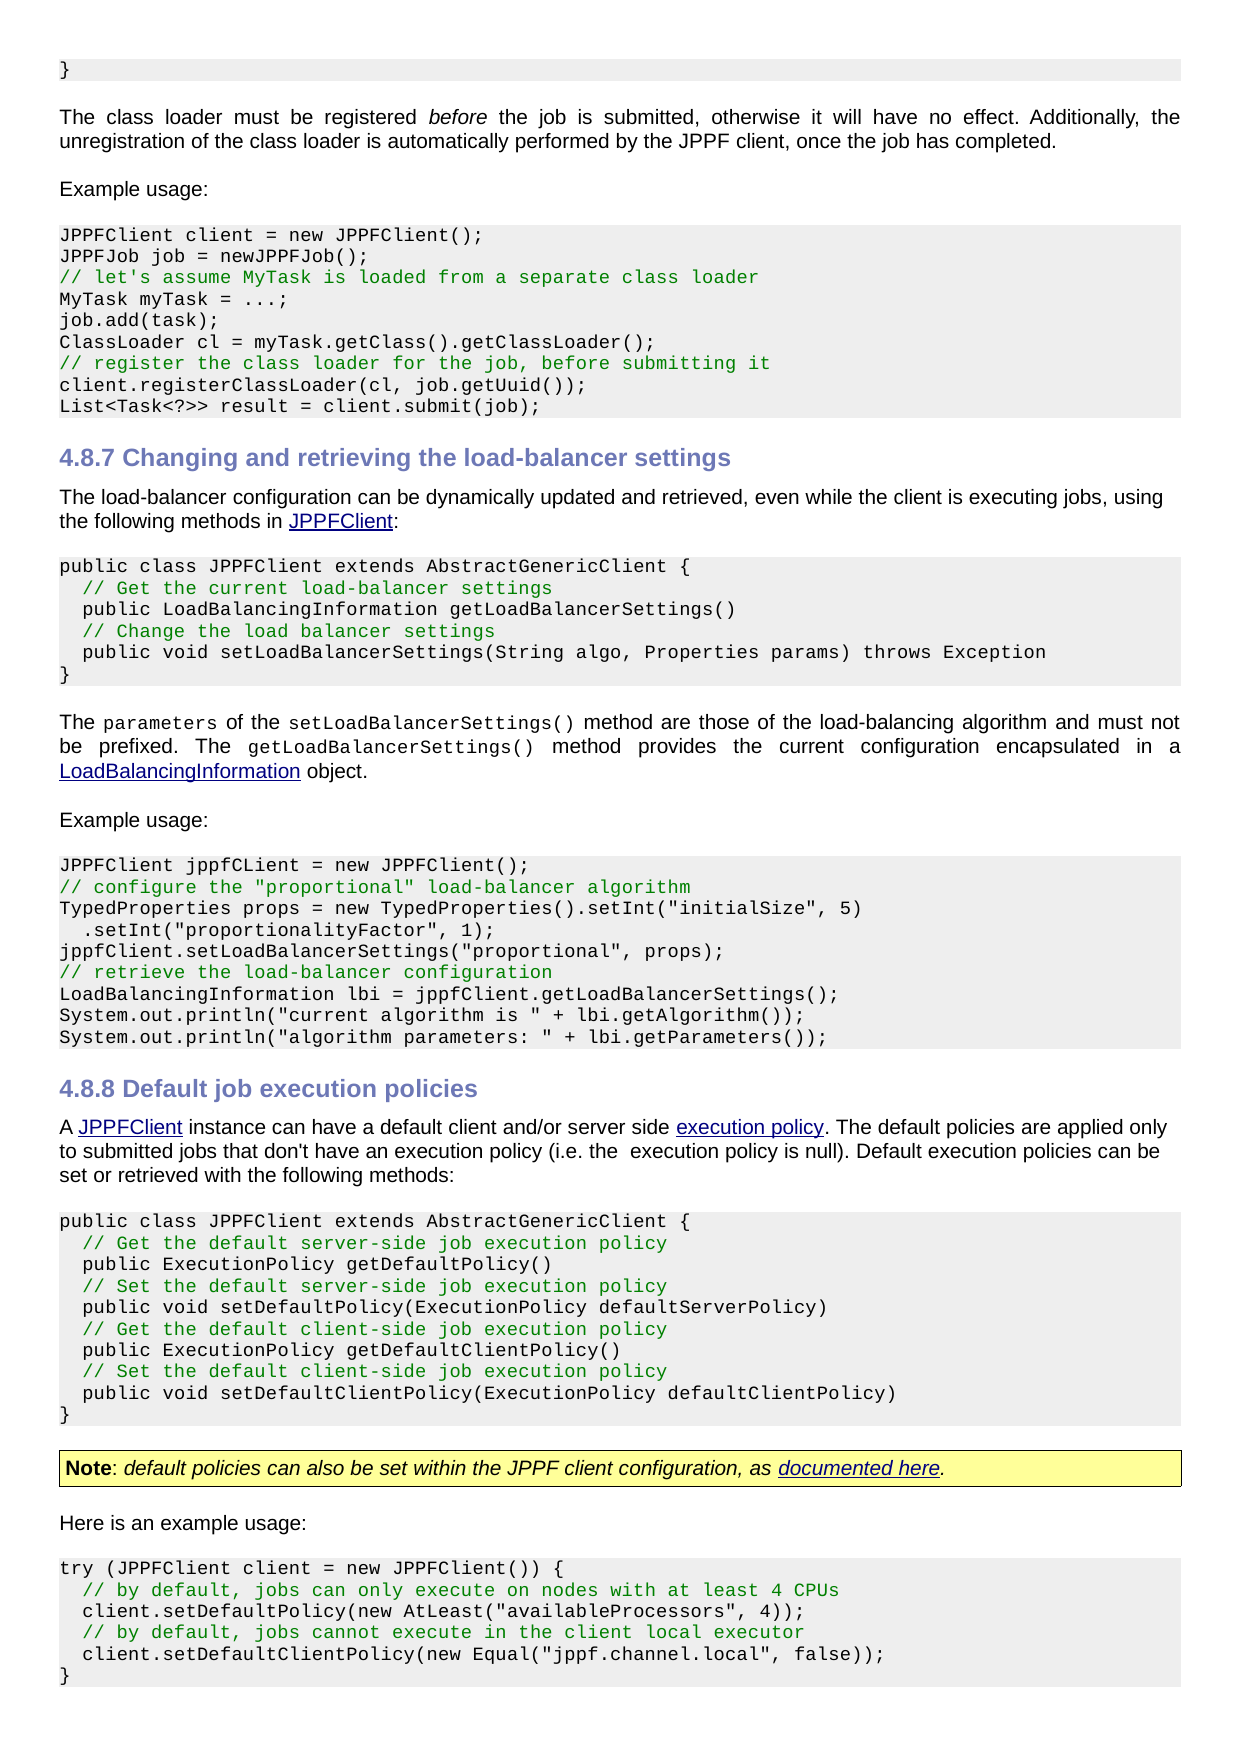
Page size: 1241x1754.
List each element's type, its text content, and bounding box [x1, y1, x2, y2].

text .setInt("proportionalityFactor", 1); [59, 920, 1181, 941]
text Note: default policies can also be set within the JPPF client configuration, as documented here. [60, 1451, 1181, 1486]
text JPPFClient client = new JPPFClient(); [59, 225, 1181, 246]
text List<Task<?>> result = client.submit(job); [59, 397, 1181, 418]
text // by default, jobs can only execute on nodes with at least 4 CPUs [59, 1580, 1181, 1601]
text LoadBalancingInformation lbi = jppfClient.getLoadBalancerSettings(); [59, 984, 1181, 1006]
text public void setDefaultPolicy(ExecutionPolicy defaultServerPolicy) [59, 1297, 1181, 1319]
text job.add(task); [59, 311, 1181, 332]
text // by default, jobs cannot execute in the client local executor [59, 1623, 1181, 1644]
text jppfClient.setLoadBalancerSettings("proportional", props); [59, 941, 1181, 963]
text The load-balancer configuration can be dynamically updated and retrieved, even while the client is executing jobs, using the following methods in JPPFClient: [59, 484, 1181, 533]
text // Get the default server-side job execution policy [59, 1233, 1181, 1254]
text TypedProperties props = new TypedProperties().setInt("initialSize", 5) [59, 898, 1181, 920]
text JPPFClient jppfCLient = new JPPFClient(); [59, 856, 1181, 877]
text // Set the default client-side job execution policy [59, 1362, 1181, 1383]
text MyTask myTask = ...; [59, 289, 1181, 311]
text } [59, 664, 1181, 686]
text client.setDefaultPolicy(new AtLeast("availableProcessors", 4)); [59, 1601, 1181, 1623]
text // Get the default client-side job execution policy [59, 1319, 1181, 1340]
text // let's assume MyTask is loaded from a separate class loader [59, 268, 1181, 289]
subtitle Default job execution policies [59, 1074, 1181, 1103]
text public void setDefaultClientPolicy(ExecutionPolicy defaultClientPolicy) [59, 1383, 1181, 1405]
text A JPPFClient instance can have a default client and/or server side execution policy. The default policies are applied only to submitted jobs that don't have an execution policy (i.e. the execution policy is null). Default execution policies can be set or retrieved with the following methods: [59, 1115, 1181, 1187]
text The class loader must be registered before the job is submitted, otherwise it will have no effect. Additionally, the unregistration of the class loader is automatically performed by the JPPF client, once the job has completed. [59, 104, 1181, 153]
text System.out.println("current algorithm is " + lbi.getAlgorithm()); [59, 1006, 1181, 1027]
text public class JPPFClient extends AbstractGenericClient { [59, 557, 1181, 578]
text } [59, 1666, 1181, 1687]
text // Get the current load-balancer settings [59, 578, 1181, 600]
subtitle Changing and retrieving the load-balancer settings [59, 443, 1181, 472]
text // register the class loader for the job, before submitting it [59, 354, 1181, 375]
text public ExecutionPolicy getDefaultClientPolicy() [59, 1340, 1181, 1362]
text public ExecutionPolicy getDefaultPolicy() [59, 1254, 1181, 1276]
text // retrieve the load-balancer configuration [59, 963, 1181, 984]
text client.registerClassLoader(cl, job.getUuid()); [59, 375, 1181, 397]
text Example usage: [59, 177, 1181, 201]
text // Set the default server-side job execution policy [59, 1276, 1181, 1297]
text // Change the load balancer settings [59, 621, 1181, 643]
text try (JPPFClient client = new JPPFClient()) { [59, 1558, 1181, 1580]
text } [59, 1405, 1181, 1426]
text } [59, 59, 1181, 81]
text ClassLoader cl = myTask.getClass().getClassLoader(); [59, 332, 1181, 354]
text public void setLoadBalancerSettings(String algo, Properties params) throws Exception [59, 643, 1181, 664]
text public class JPPFClient extends AbstractGenericClient { [59, 1212, 1181, 1233]
text Example usage: [59, 807, 1181, 832]
text public LoadBalancingInformation getLoadBalancerSettings() [59, 600, 1181, 621]
text JPPFJob job = newJPPFJob(); [59, 246, 1181, 268]
text System.out.println("algorithm parameters: " + lbi.getParameters()); [59, 1027, 1181, 1049]
text Here is an example usage: [59, 1510, 1181, 1534]
text // configure the "proportional" load-balancer algorithm [59, 877, 1181, 898]
text The parameters of the setLoadBalancerSettings() method are those of the load-balancing algorithm and must not be prefixed. The getLoadBalancerSettings() method provides the current configuration encapsulated in a LoadBalancingInformation object. [59, 709, 1181, 783]
text client.setDefaultClientPolicy(new Equal("jppf.channel.local", false)); [59, 1644, 1181, 1666]
